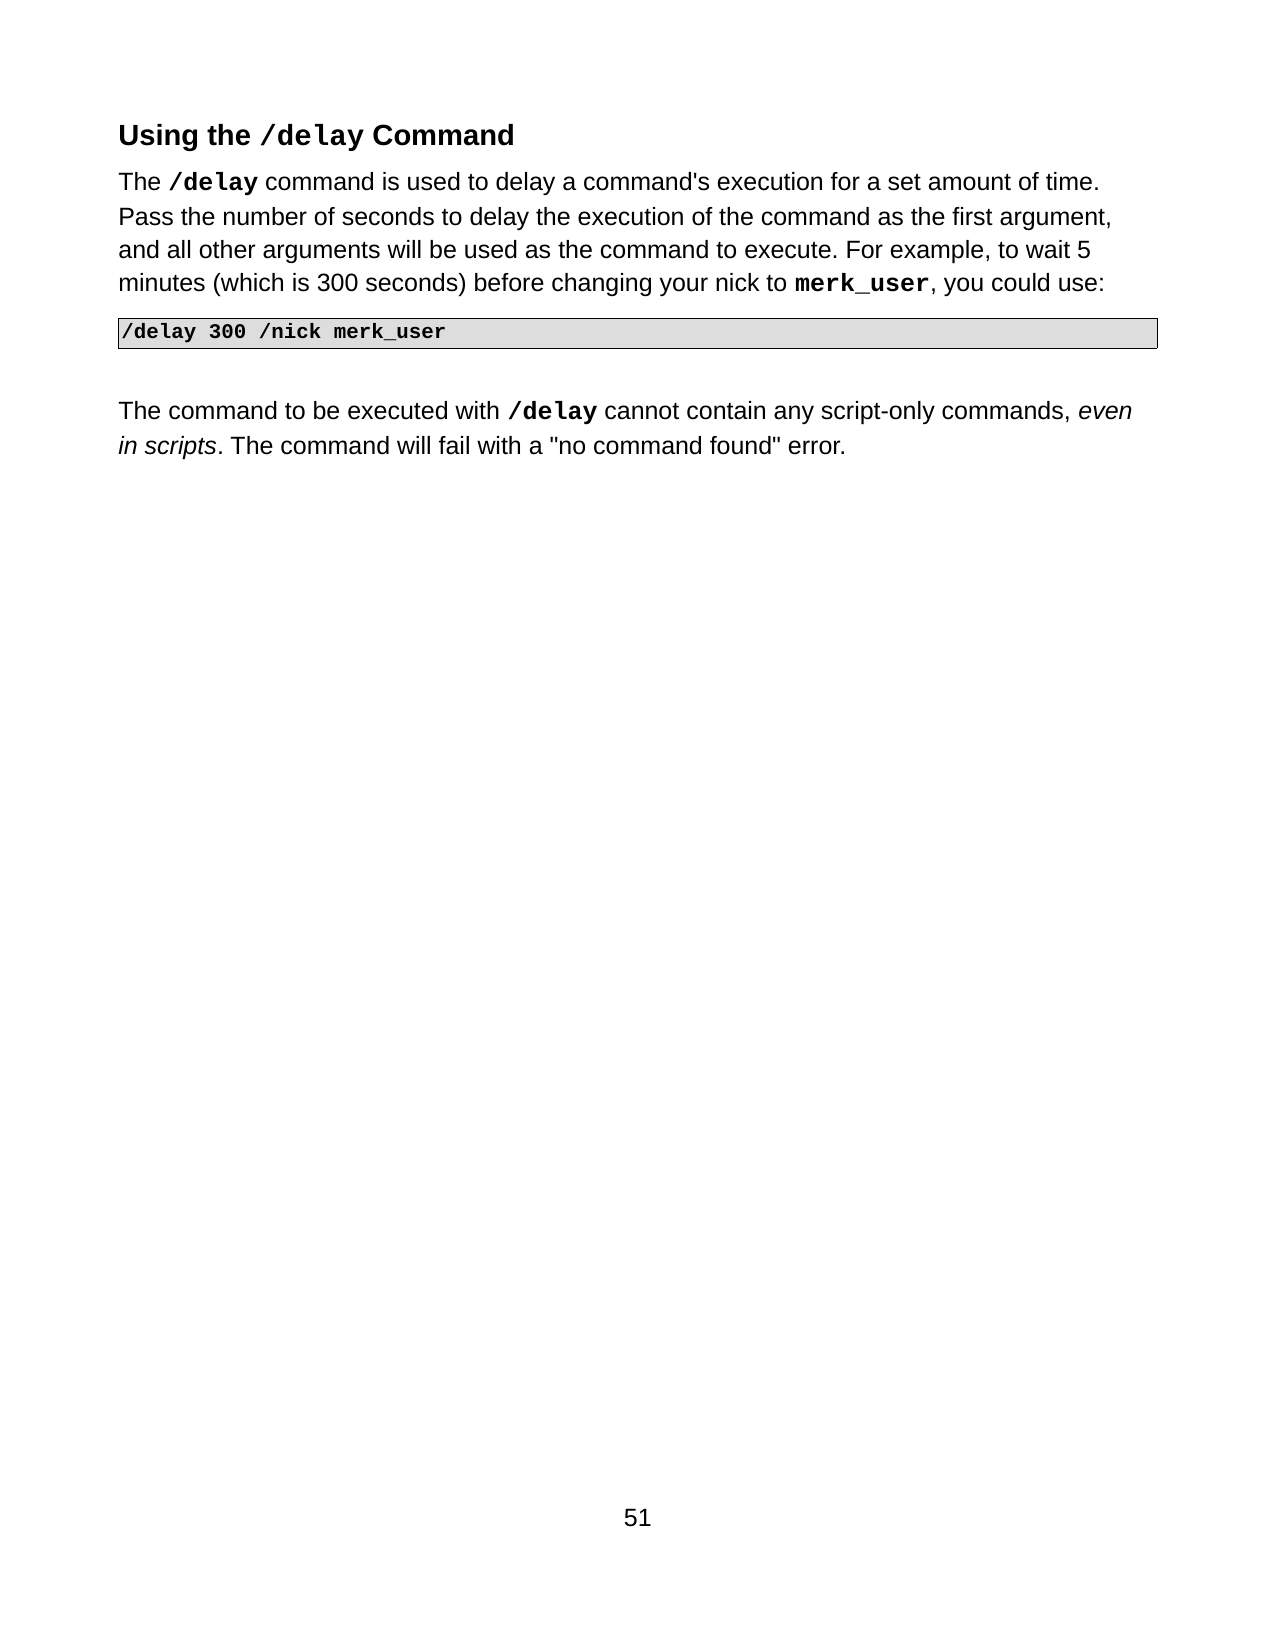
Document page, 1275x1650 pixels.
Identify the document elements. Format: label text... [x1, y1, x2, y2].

subtitle Using the /delay Command [118, 118, 1157, 154]
table_header /delay 300 /nick merk_user [119, 319, 1157, 348]
text The command to be executed with /delay cannot contain any script-only commands, even in scripts. The command will fail with a "no command found" error. [118, 396, 1157, 459]
text The /delay command is used to delay a command's execution for a set amount of time. Pass the number of seconds to delay the execution of the command as the first argument, and all other arguments will be used as the command to execute. For example, to wait 5 minutes (which is 300 seconds) before changing your nick to merk_user, you could use: [118, 167, 1157, 299]
